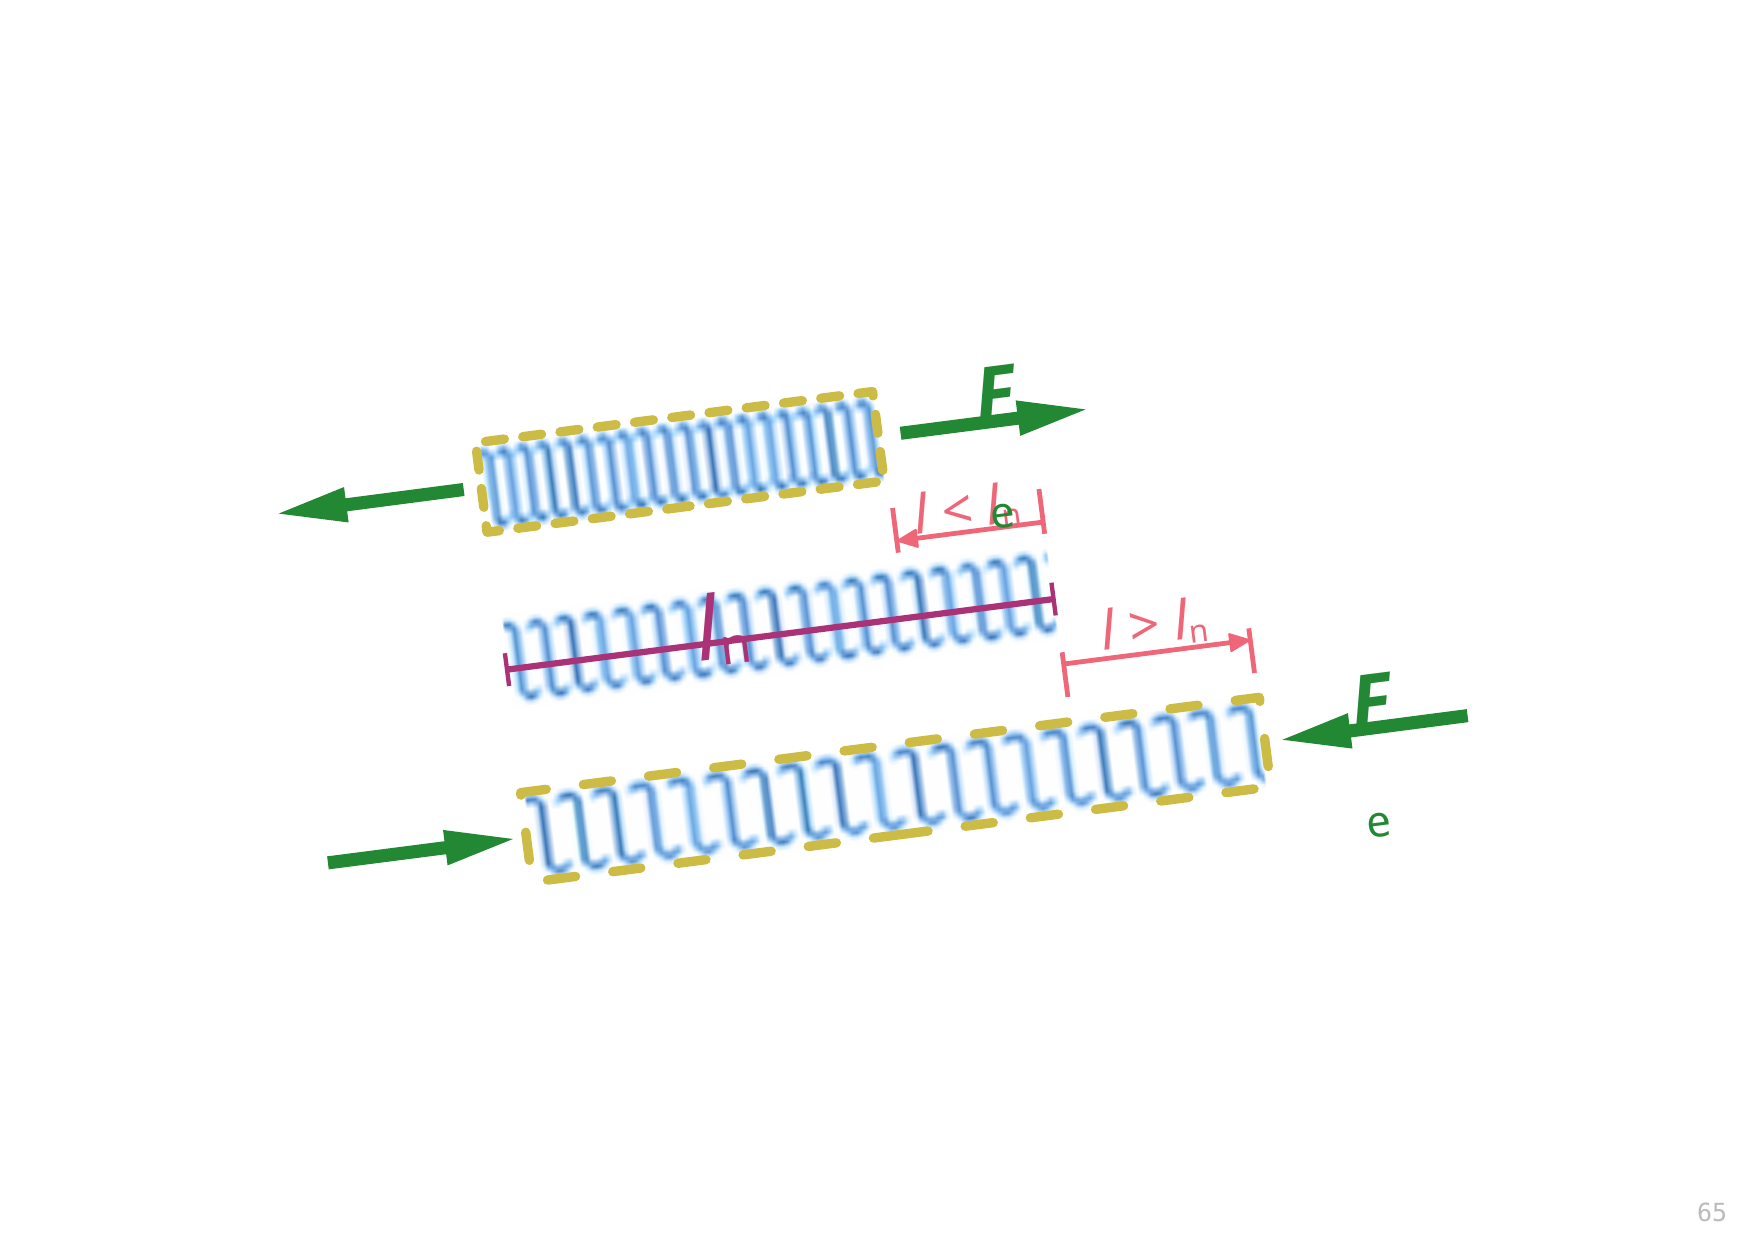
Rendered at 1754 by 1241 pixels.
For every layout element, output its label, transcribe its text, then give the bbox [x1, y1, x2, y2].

picture [501, 592, 681, 666]
text_box Fe [952, 325, 1054, 418]
text_box Fe [1328, 633, 1431, 724]
text_box [1282, 709, 1469, 749]
text_box [327, 829, 513, 870]
text_box [899, 400, 1086, 440]
text_box [278, 483, 465, 523]
picture [525, 698, 1267, 885]
picture [510, 603, 1059, 710]
picture [759, 544, 1052, 633]
text_box ln [671, 552, 768, 665]
picture [478, 391, 885, 533]
